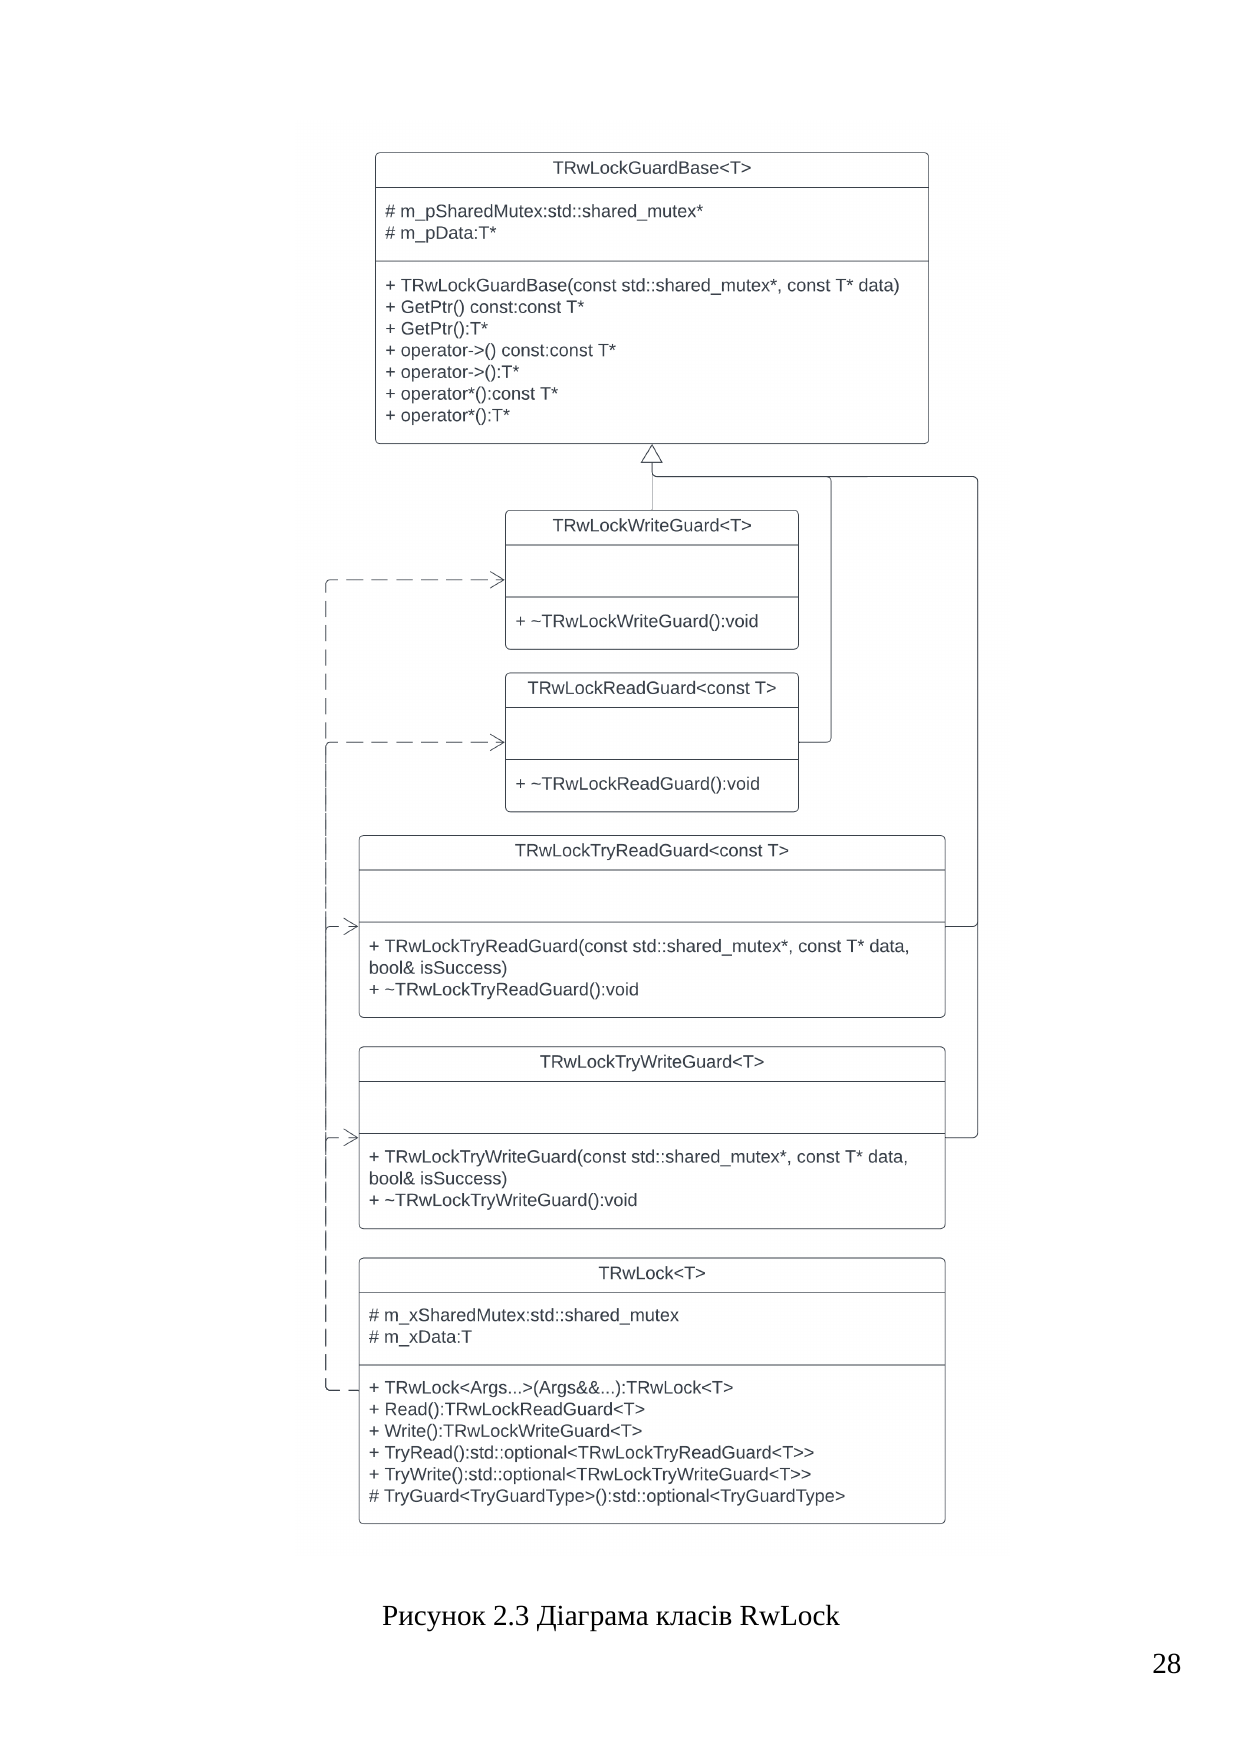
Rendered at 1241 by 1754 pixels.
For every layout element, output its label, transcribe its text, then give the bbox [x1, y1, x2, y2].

picture [294, 120, 1011, 1556]
list Діаграма класів RwLock [118, 1598, 1181, 1632]
